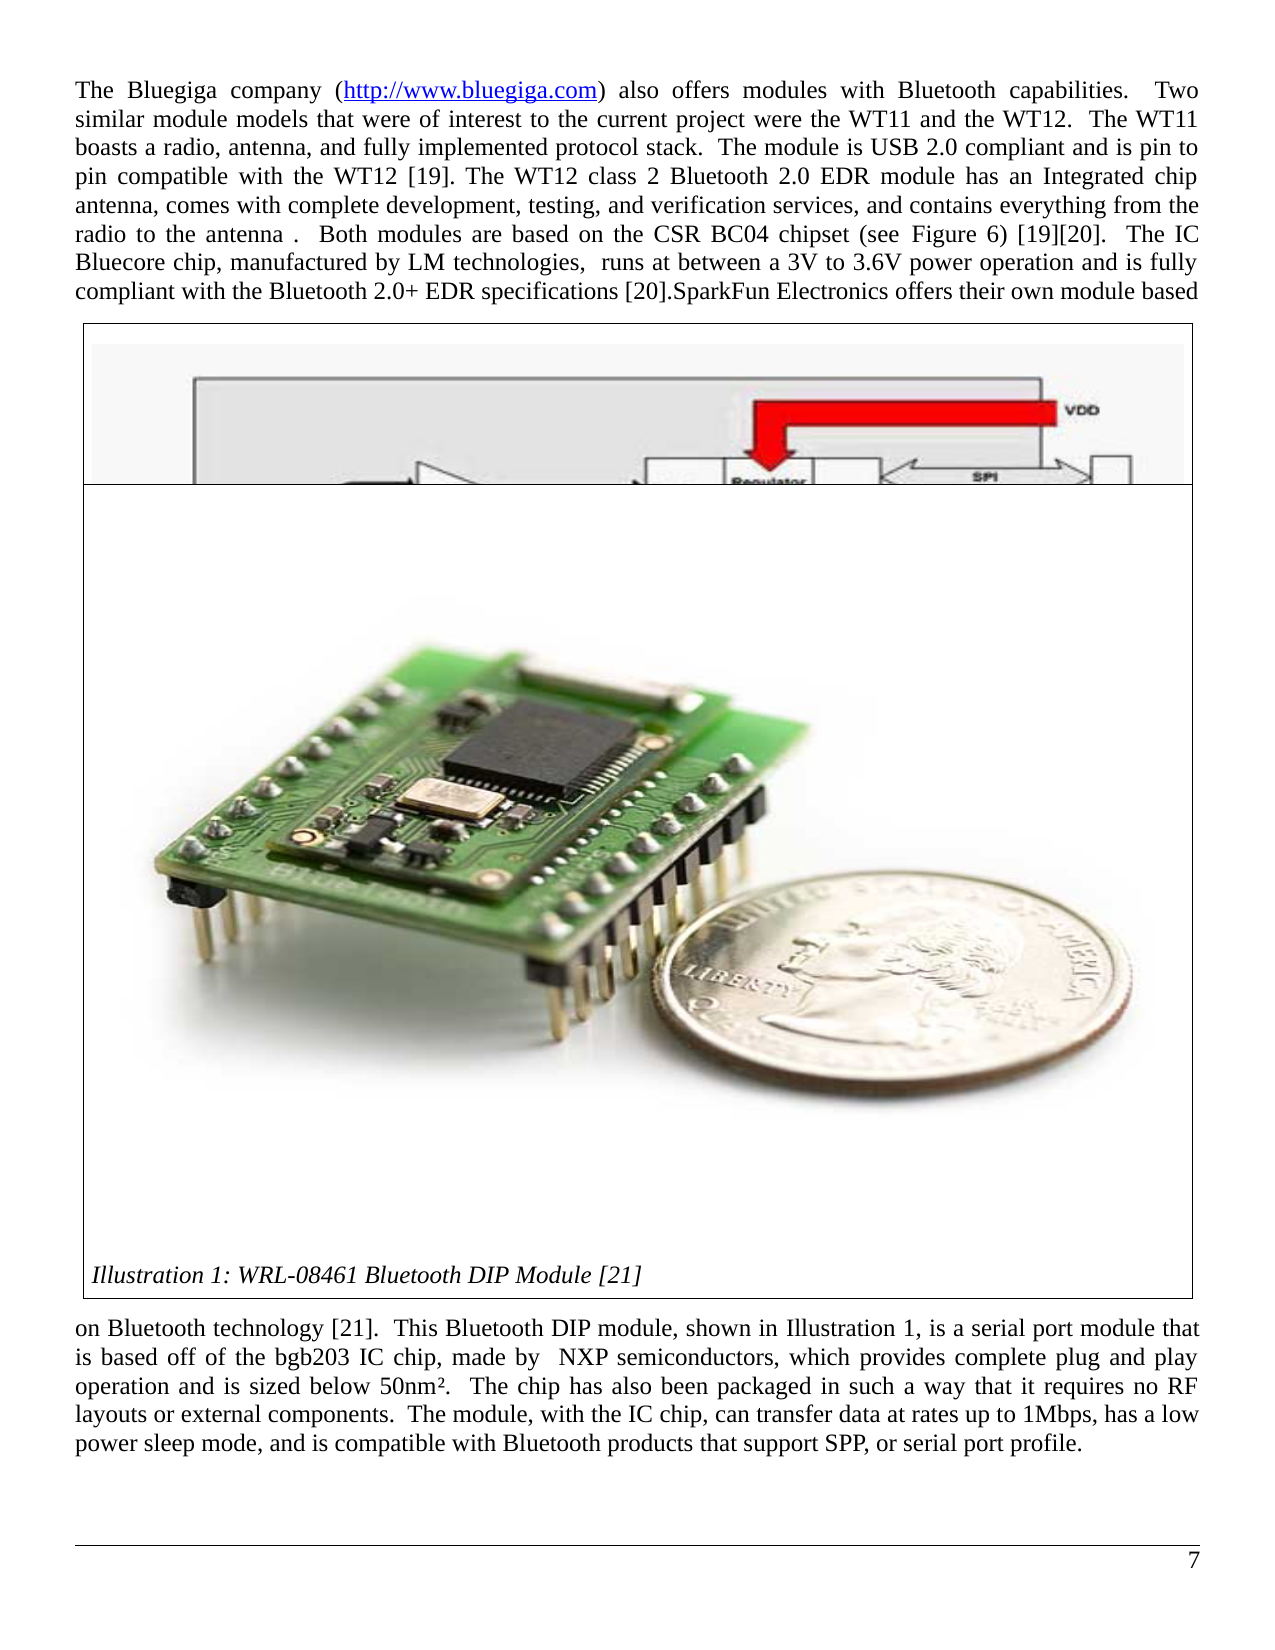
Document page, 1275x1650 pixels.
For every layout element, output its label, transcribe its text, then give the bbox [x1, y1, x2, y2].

text The Bluegiga company (http://www.bluegiga.com) also offers modules with Bluetooth capabilities. Two similar module models that were of interest to the current project were the WT11 and the WT12. The WT11 boasts a radio, antenna, and fully implemented protocol stack. The module is USB 2.0 compliant and is pin to pin compatible with the WT12 [19]. The WT12 class 2 Bluetooth 2.0 EDR module has an Integrated chip antenna, comes with complete development, testing, and verification services, and contains everything from the radio to the antenna . Both modules are based on the CSR BC04 chipset (see Figure 6) [19][20]. The IC Bluecore chip, manufactured by LM technologies, runs at between a 3V to 3.6V power operation and is fully compliant with the Bluetooth 2.0+ EDR specifications [20].SparkFun Electronics offers their own module based on Bluetooth technology [21]. This Bluetooth DIP module, shown in Illustration 1, is a serial port module that is based off of the bgb203 IC chip, made by NXP semiconductors, which provides complete plug and play operation and is sized below 50nm². The chip has also been packaged in such a way that it requires no RF layouts or external components. The module, with the IC chip, can transfer data at rates up to 1Mbps, has a low power sleep mode, and is compatible with Bluetooth products that support SPP, or serial port profile. [75, 75, 1200, 1457]
picture [91, 505, 1184, 1261]
text Illustration 1: WRL-08461 Bluetooth DIP Module [21] [91, 1261, 1183, 1289]
